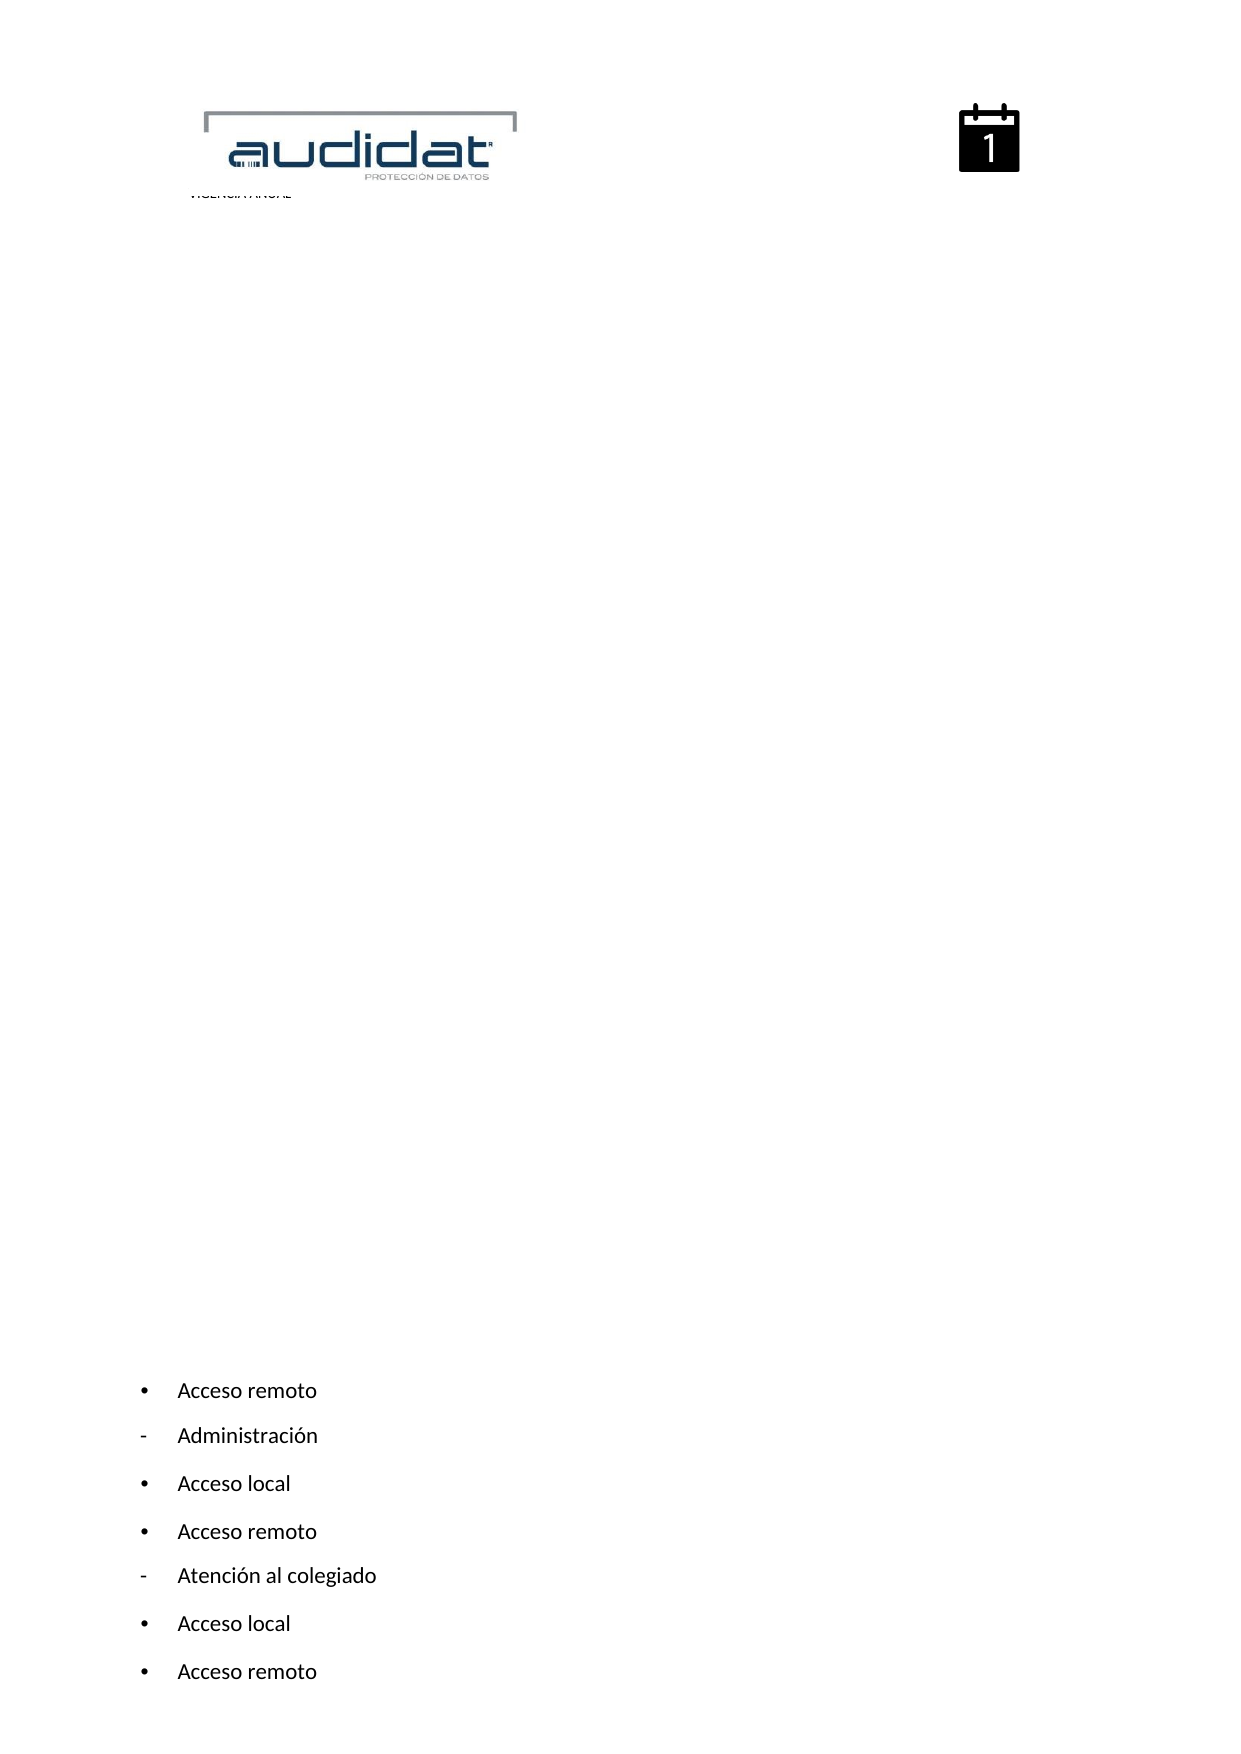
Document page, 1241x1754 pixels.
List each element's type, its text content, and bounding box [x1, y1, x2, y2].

list Administración [140, 1421, 1064, 1449]
list Acceso local [140, 1469, 1064, 1497]
list Acceso remoto [140, 1657, 1064, 1685]
list Acceso remoto [140, 1517, 1064, 1545]
list Acceso local [140, 1609, 1064, 1637]
list Atención al colegiado [140, 1562, 1064, 1590]
list Acceso remoto [140, 1376, 1064, 1404]
